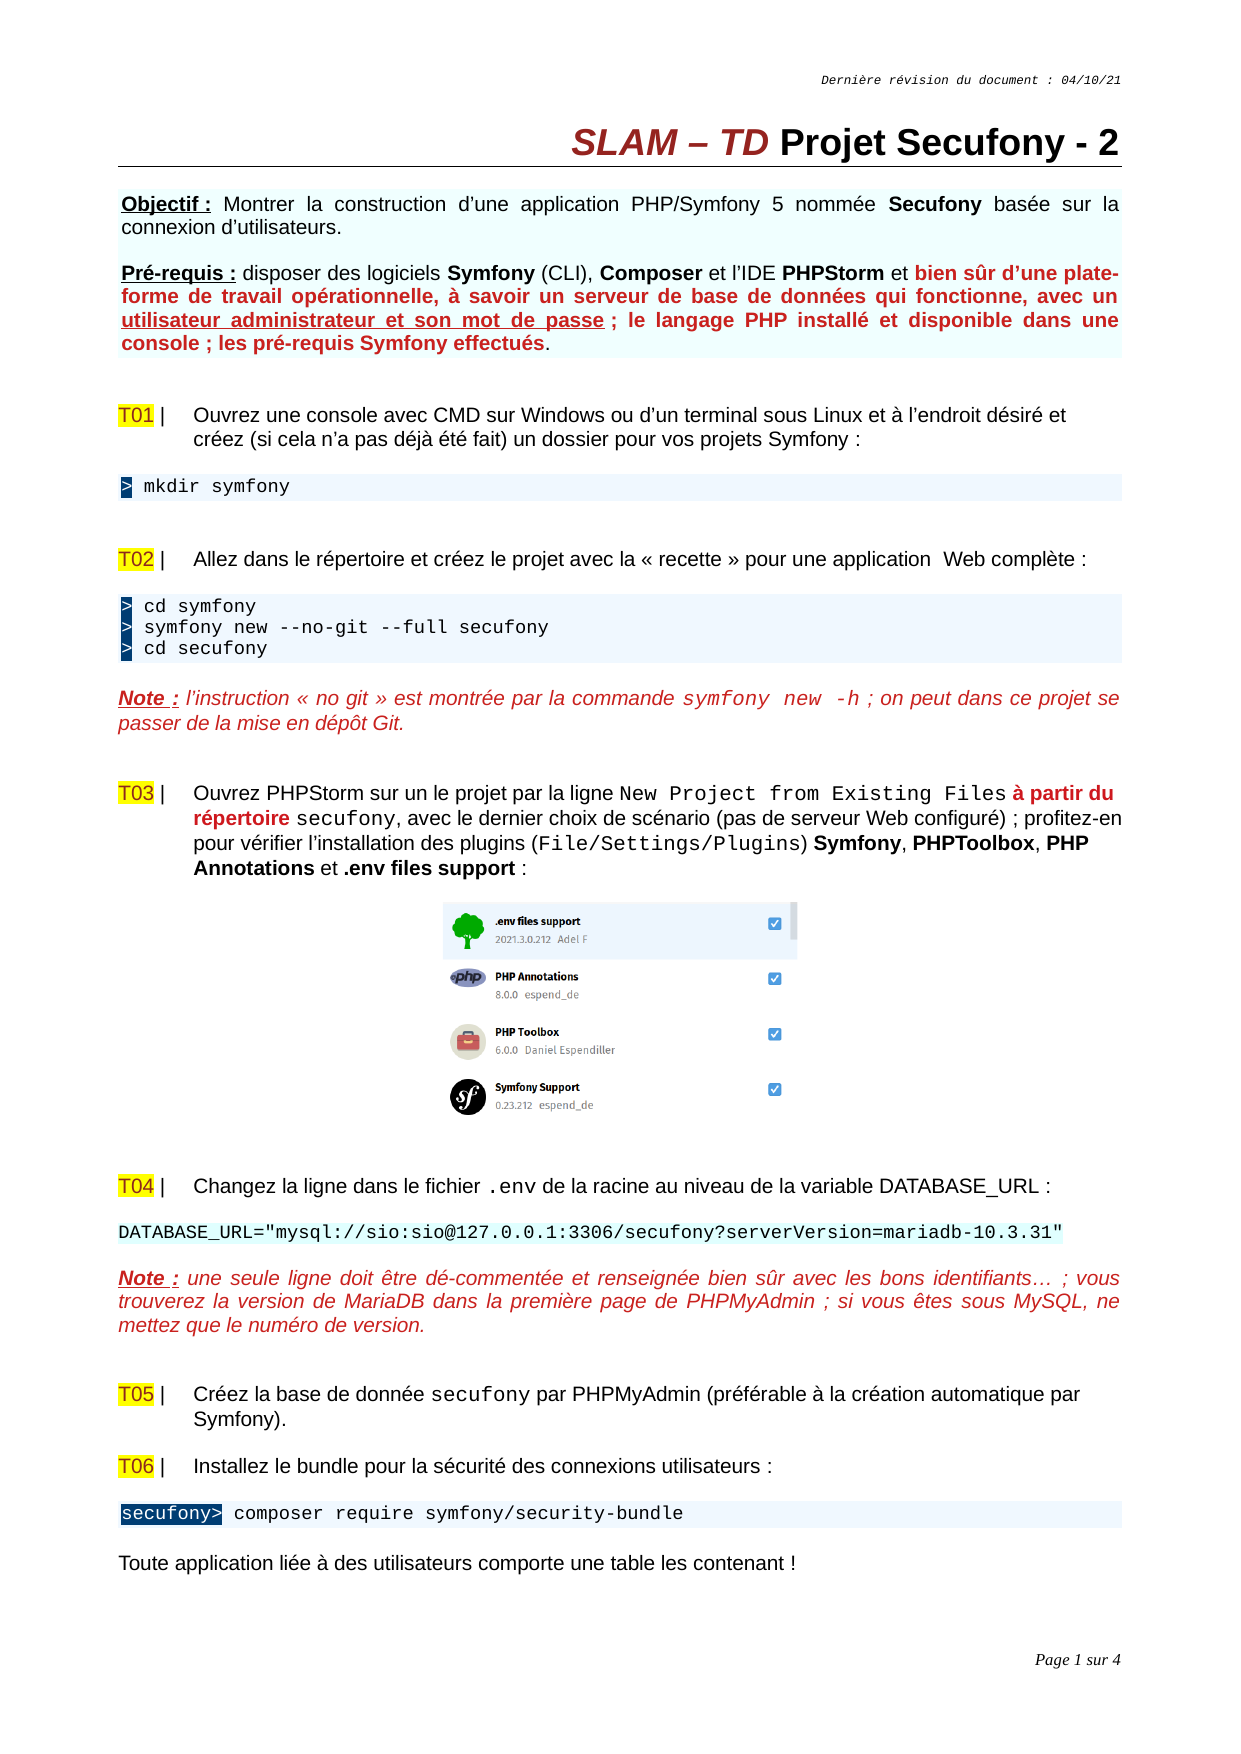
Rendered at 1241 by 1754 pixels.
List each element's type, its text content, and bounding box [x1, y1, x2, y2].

text Note : l’instruction « no git » est montrée par la commande symfony new -h ; on peut dans ce projet se passer de la mise en dépôt Git. [118, 687, 1122, 735]
text SLAM – TD Projet Secufony - 2 [118, 118, 1122, 166]
text Objectif : Montrer la construction d’une application PHP/Symfony 5 nommée Secufony basée sur la connexion d’utilisateurs. [118, 189, 1122, 239]
text DATABASE_URL="mysql://sio:sio@127.0.0.1:3306/secufony?serverVersion=mariadb-10.3.31" [118, 1222, 1122, 1244]
text T06 | Installez le bundle pour la sécurité des connexions utilisateurs : [118, 1454, 1122, 1478]
text Note : une seule ligne doit être dé-commentée et renseignée bien sûr avec les bons identifiants… ; vous trouverez la version de MariaDB dans la première page de PHPMyAdmin ; si vous êtes sous MySQL, ne mettez que le numéro de version. [118, 1267, 1122, 1337]
text secufony> composer require symfony/security-bundle [118, 1501, 1122, 1528]
text T04 | Changez la ligne dans le fichier .env de la racine au niveau de la variable DATABASE_URL : [118, 1174, 1122, 1199]
text > symfony new --no-git --full secufony > cd secufony [118, 618, 1122, 663]
text > cd symfony [118, 594, 1122, 618]
text T02 | Allez dans le répertoire et créez le projet avec la « recette » pour une application Web complète : [118, 547, 1122, 571]
text T05 | Créez la base de donnée secufony par PHPMyAdmin (préférable à la création automatique par Symfony). [118, 1383, 1122, 1431]
text T01 | Ouvrez une console avec CMD sur Windows ou d’un terminal sous Linux et à l’endroit désiré et créez (si cela n’a pas déjà été fait) un dossier pour vos projets Symfony : [118, 404, 1122, 451]
picture [442, 902, 798, 1128]
text > mkdir symfony [118, 474, 1122, 501]
text Pré-requis : disposer des logiciels Symfony (CLI), Composer et l’IDE PHPStorm et bien sûr d’une plate-forme de travail opérationnelle, à savoir un serveur de base de données qui fonctionne, avec un utilisateur administrateur et son mot de passe ; le langage PHP installé et disponible dans une console ; les pré-requis Symfony effectués. [118, 262, 1122, 358]
text Toute application liée à des utilisateurs comporte une table les contenant ! [118, 1551, 1122, 1574]
text T03 | Ouvrez PHPStorm sur un le projet par la ligne New Project from Existing Files à partir du répertoire secufony, avec le dernier choix de scénario (pas de serveur Web configuré) ; profitez-en pour vérifier l’installation des plugins (File/Settings/Plugins) Symfony, PHPToolbox, PHP Annotations et .env files support : [118, 781, 1122, 879]
